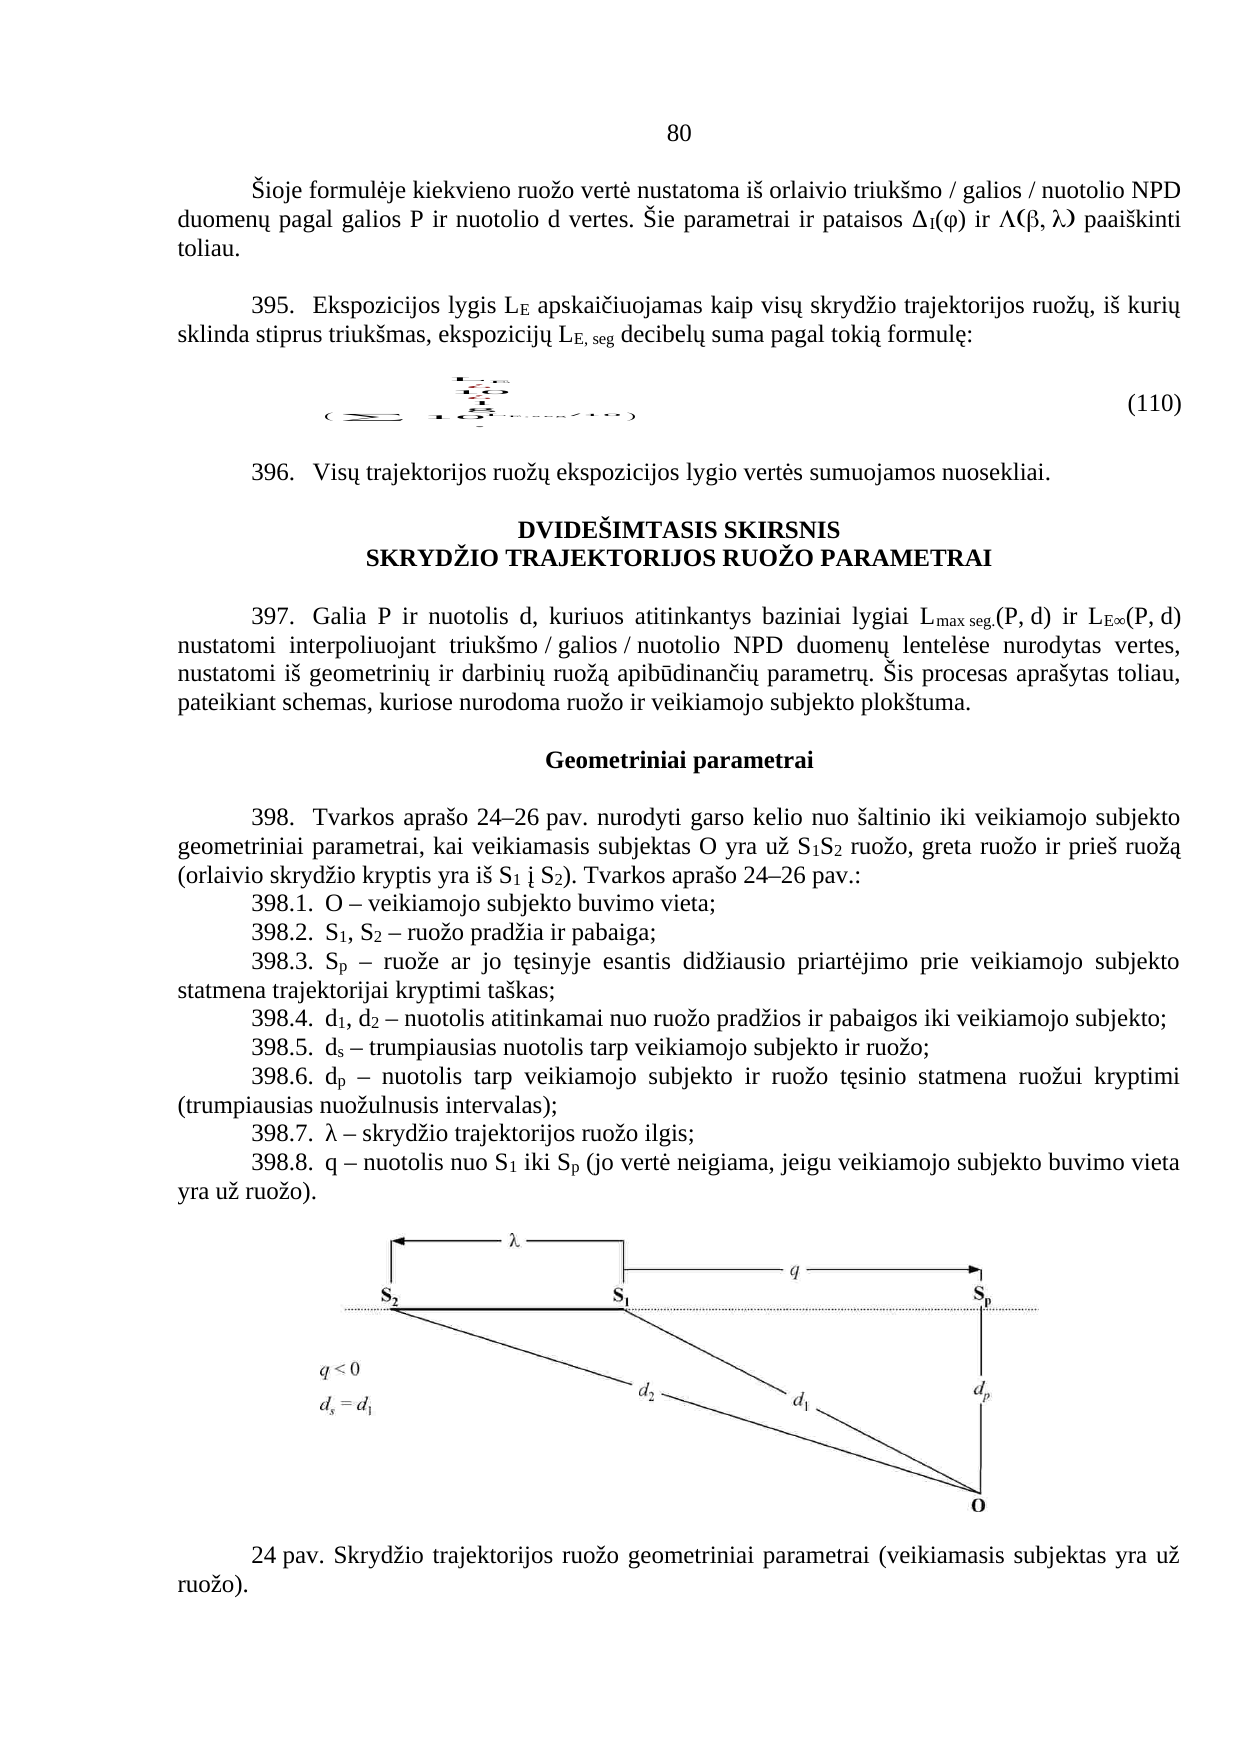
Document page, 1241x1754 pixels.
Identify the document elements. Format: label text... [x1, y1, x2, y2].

text 398.2. S1, S2 – ruožo pradžia ir pabaiga; [177, 917, 1181, 946]
text 398.8. q – nuotolis nuo S1 iki Sp (jo vertė neigiama, jeigu veikiamojo subjekto buvimo vieta yra už ruožo). [177, 1147, 1181, 1205]
table_header [177, 377, 1127, 428]
text 395. Ekspozicijos lygis LE apskaičiuojamas kaip visų skrydžio trajektorijos ruožų, iš kurių sklinda stiprus triukšmas, ekspozicijų LE, seg decibelų suma pagal tokią formulę: [177, 291, 1181, 348]
text 398.3. Sp – ruože ar jo tęsinyje esantis didžiausio priartėjimo prie veikiamojo subjekto statmena trajektorijai kryptimi taškas; [177, 946, 1181, 1003]
text 398.1. O – veikiamojo subjekto buvimo vieta; [177, 888, 1181, 917]
table_header ) [1173, 377, 1186, 428]
text Geometriniai parametrai [177, 745, 1181, 773]
text 396. Visų trajektorijos ruožų ekspozicijos lygio vertės sumuojamos nuosekliai. [177, 457, 1181, 486]
text 397. Galia P ir nuotolis d, kuriuos atitinkantys baziniai lygiai Lmax seg.(P, d) ir LE∞(P, d) nustatomi interpoliuojant triukšmo / galios / nuotolio NPD duomenų lentelėse nurodytas vertes, nustatomi iš geometrinių ir darbinių ruožą apibūdinančių parametrų. Šis procesas aprašytas toliau, pateikiant schemas, kuriose nurodoma ruožo ir veikiamojo subjekto plokštuma. [177, 601, 1181, 716]
text Šioje formulėje kiekvieno ruožo vertė nustatoma iš orlaivio triukšmo / galios / nuotolio NPD duomenų pagal galios P ir nuotolio d vertes. Šie parametrai ir pataisos ΔI(φ) ir   paaiškinti toliau. [177, 176, 1181, 262]
text 398.6. dp – nuotolis tarp veikiamojo subjekto ir ruožo tęsinio statmena ruožui kryptimi (trumpiausias nuožulnusis intervalas); [177, 1061, 1181, 1118]
text 398.4. d1, d2 – nuotolis atitinkamai nuo ruožo pradžios ir pabaigos iki veikiamojo subjekto; [177, 1003, 1181, 1032]
text SKRYDŽIO TRAJEKTORIJOS RUOŽO PARAMETRAI [177, 543, 1181, 572]
table_header 110 [1136, 377, 1173, 428]
text 398.7. λ – skrydžio trajektorijos ruožo ilgis; [177, 1118, 1181, 1147]
text 398. Tvarkos aprašo 24–26 pav. nurodyti garso kelio nuo šaltinio iki veikiamojo subjekto geometriniai parametrai, kai veikiamasis subjektas O yra už S1S2 ruožo, greta ruožo ir prieš ruožą (orlaivio skrydžio kryptis yra iš S1 į S2). Tvarkos aprašo 24–26 pav.: [177, 802, 1181, 888]
text 24 pav. Skrydžio trajektorijos ruožo geometriniai parametrai (veikiamasis subjektas yra už ruožo). [177, 1540, 1181, 1597]
text 398.5. ds – trumpiausias nuotolis tarp veikiamojo subjekto ir ruožo; [177, 1032, 1181, 1061]
text DVIDEŠIMTASIS SKIRSNIS [177, 515, 1181, 543]
table_header ( [1128, 377, 1136, 428]
